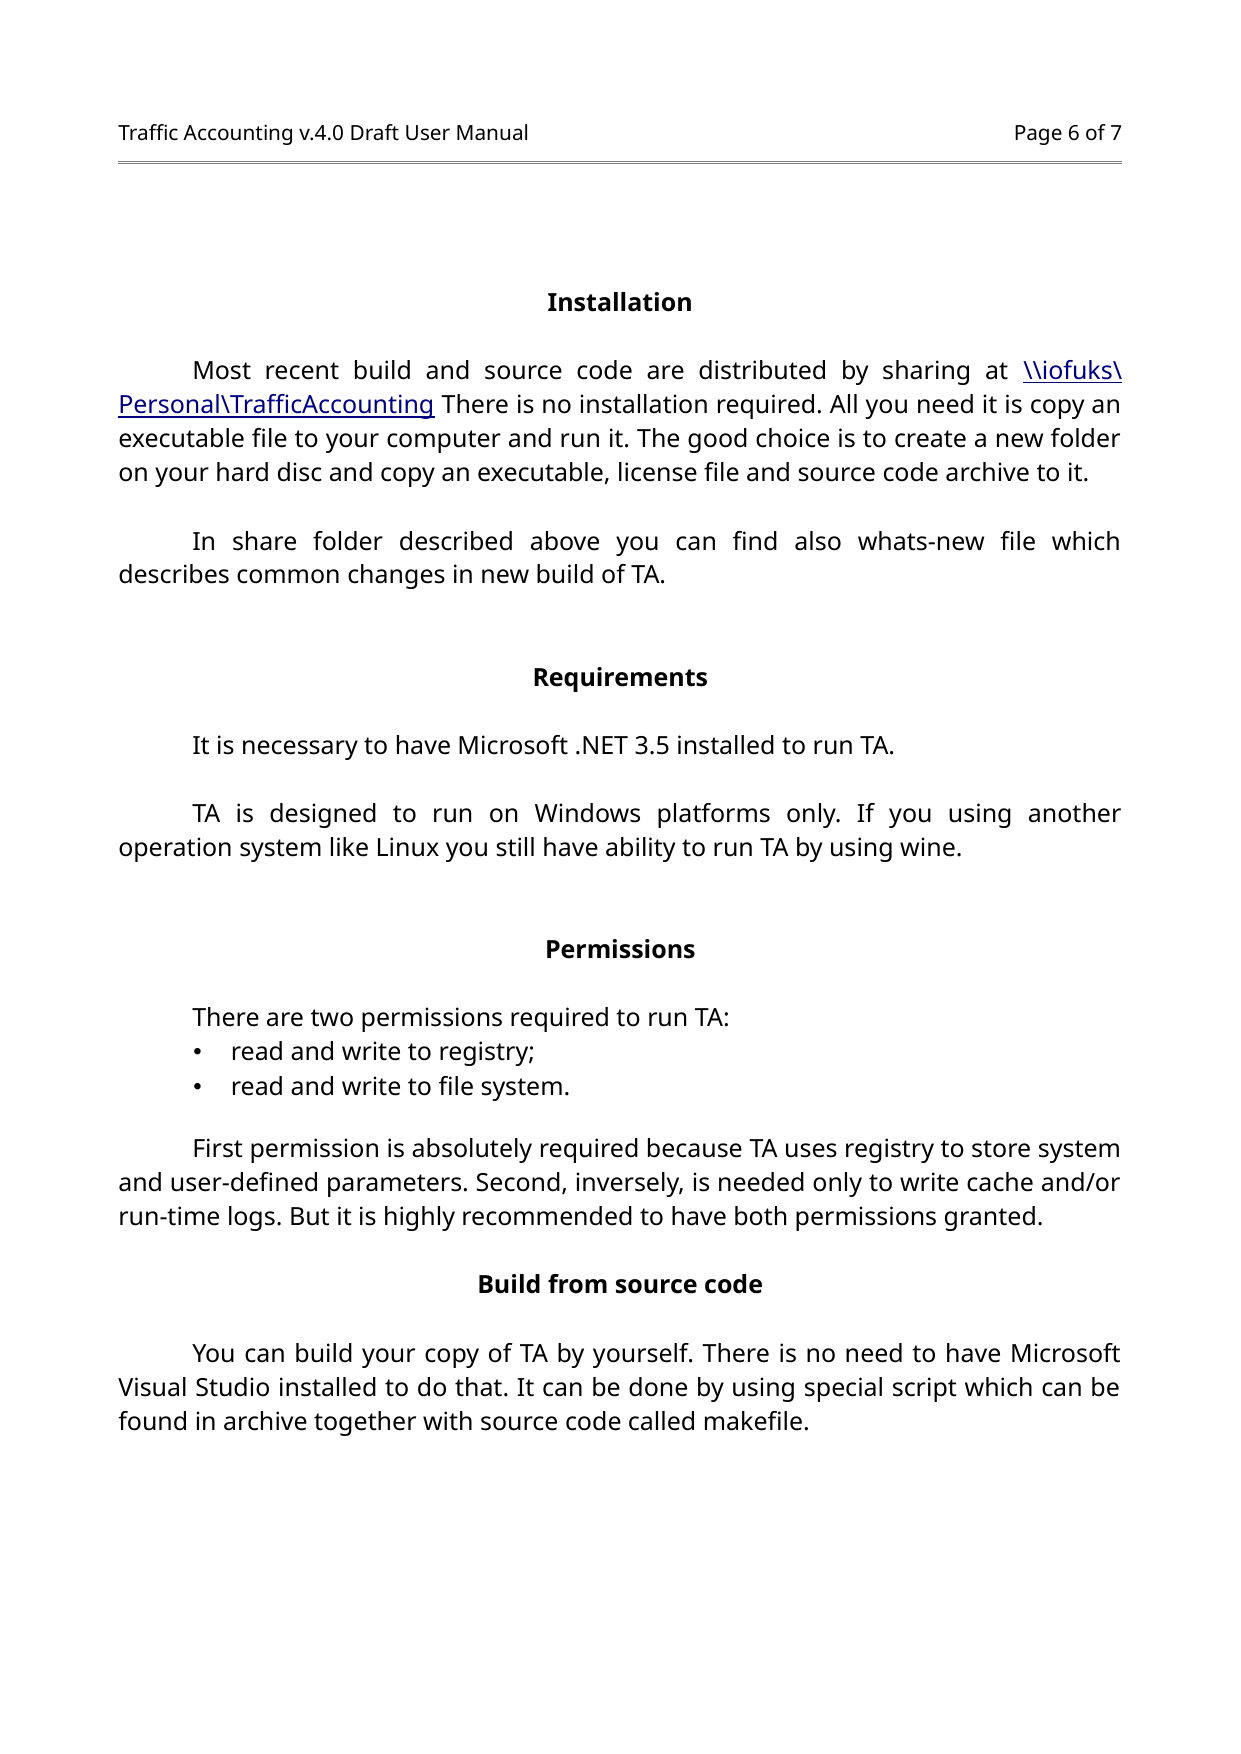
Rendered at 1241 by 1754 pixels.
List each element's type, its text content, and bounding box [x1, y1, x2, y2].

text Permissions [118, 932, 1122, 966]
text TA is designed to run on Windows platforms only. If you using another operation system like Linux you still have ability to run TA by using wine. [118, 796, 1122, 864]
text Installation [118, 285, 1122, 319]
text Most recent build and source code are distributed by sharing at \\iofuks\Personal\TrafficAccounting There is no installation required. All you need it is copy an executable file to your computer and run it. The good choice is to create a new folder on your hard disc and copy an executable, license file and source code archive to it. [118, 353, 1122, 489]
text Requirements [118, 659, 1122, 693]
list read and write to registry; [193, 1034, 1122, 1068]
list read and write to file system. [193, 1068, 1122, 1102]
text First permission is absolutely required because TA uses registry to store system and user-defined parameters. Second, inversely, is needed only to write cache and/or run-time logs. But it is highly recommended to have both permissions granted. [118, 1131, 1122, 1233]
text There are two permissions required to run TA: [118, 1000, 1122, 1034]
text You can build your copy of TA by yourself. There is no need to have Microsoft Visual Studio installed to do that. It can be done by using special script which can be found in archive together with source code called makefile. [118, 1335, 1122, 1437]
text In share folder described above you can find also whats-new file which describes common changes in new build of TA. [118, 523, 1122, 591]
text Build from source code [118, 1267, 1122, 1301]
text It is necessary to have Microsoft .NET 3.5 installed to run TA. [118, 727, 1122, 762]
